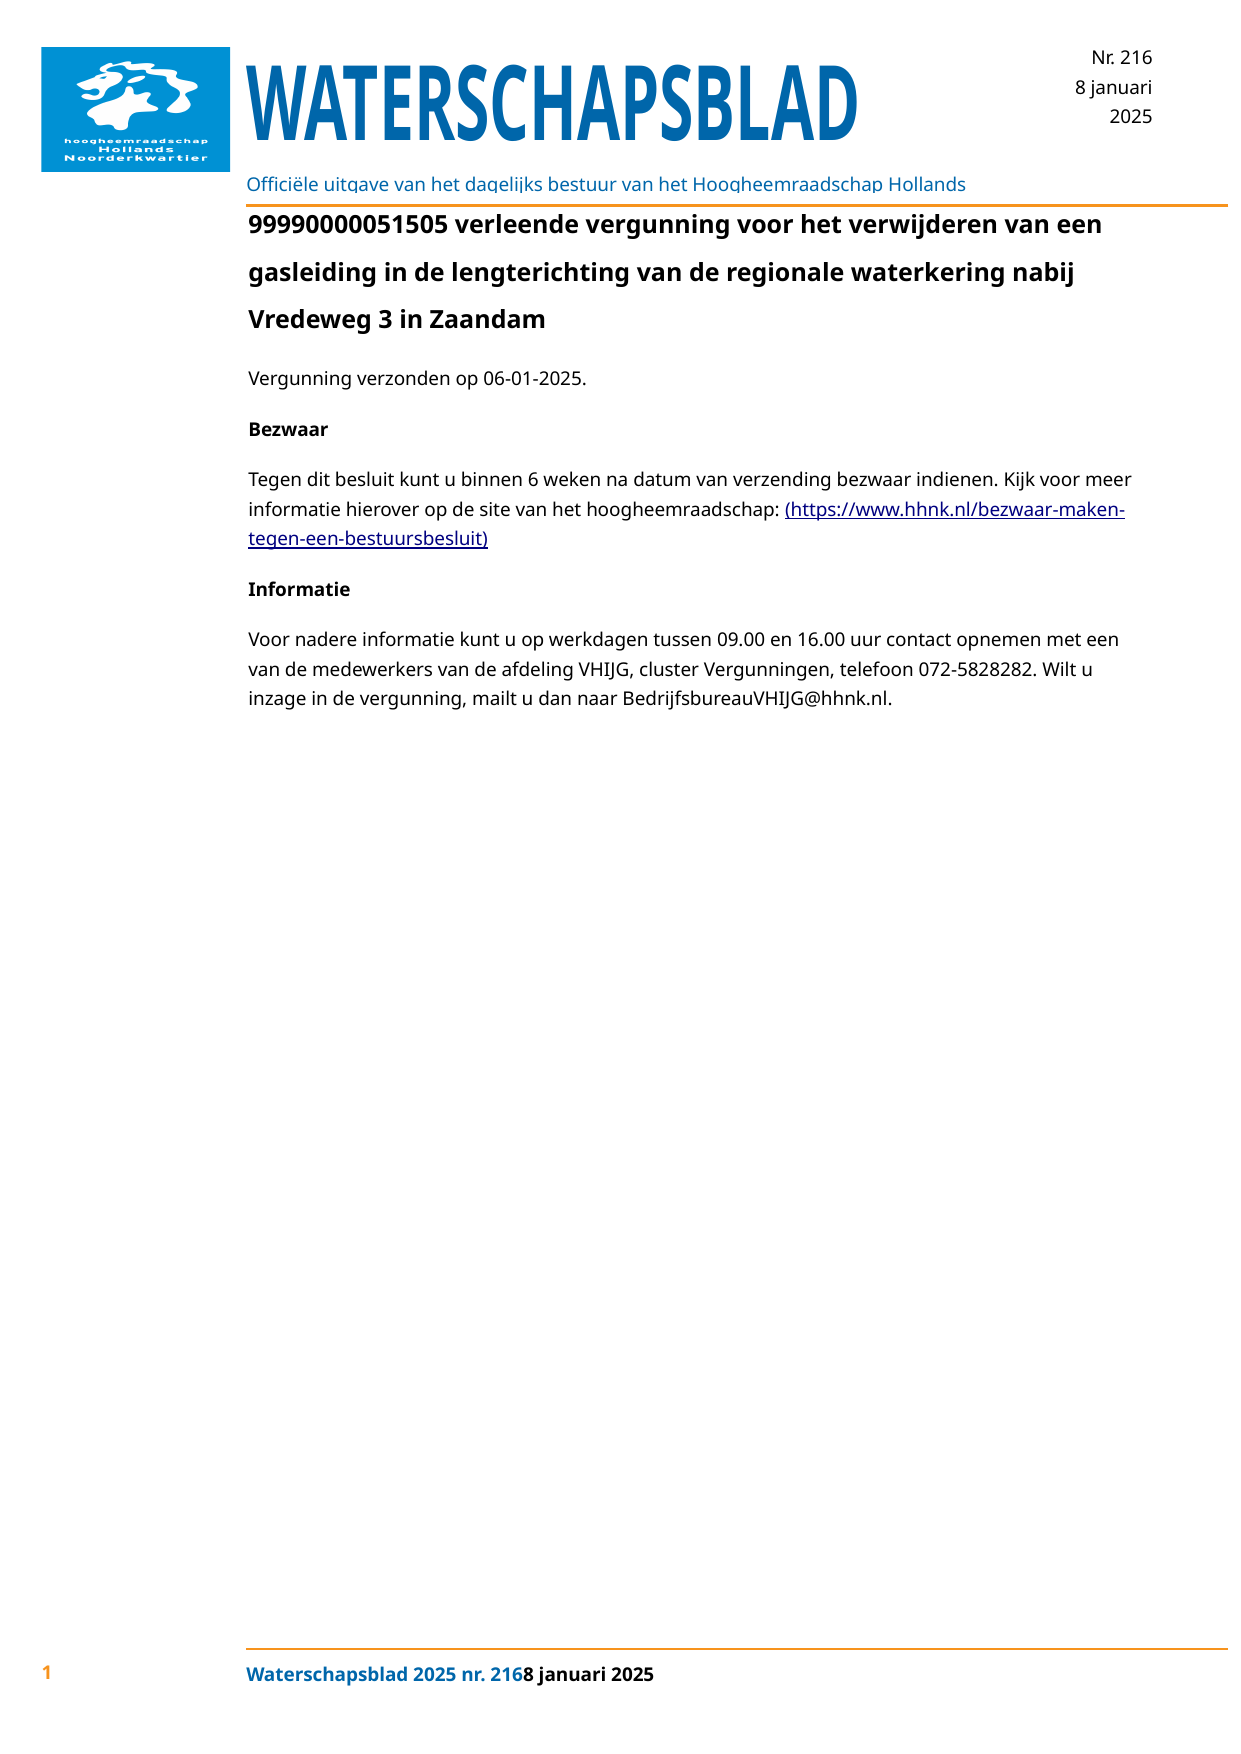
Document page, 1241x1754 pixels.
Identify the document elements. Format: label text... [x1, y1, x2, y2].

text Voor nadere informatie kunt u op werkdagen tussen 09.00 en 16.00 uur contact opnemen met een van de medewerkers van de afdeling VHIJG, cluster Vergunningen, telefoon 072-5828282. Wilt u inzage in de vergunning, mailt u dan naar BedrijfsbureauVHIJG@hhnk.nl. [248, 626, 1152, 711]
picture [78, 64, 122, 99]
text Bezwaar [248, 416, 1152, 442]
text Vergunning verzonden op 06-01-2025. [248, 366, 1152, 391]
picture [129, 76, 144, 82]
text 99990000051505 verleende vergunning voor het verwijderen van een gasleiding in de lengterichting van de regionale waterkering nabij Vredeweg 3 in Zaandam [248, 207, 1152, 336]
picture [88, 87, 157, 130]
text Informatie [248, 576, 1152, 602]
picture [118, 62, 197, 112]
text Tegen dit besluit kunt u binnen 6 weken na datum van verzending bezwaar indienen. Kijk voor meer informatie hierover op de site van het hoogheemraadschap: (https://www.hhnk.nl/bezwaar-maken-tegen-een-bestuursbesluit) [248, 466, 1152, 551]
